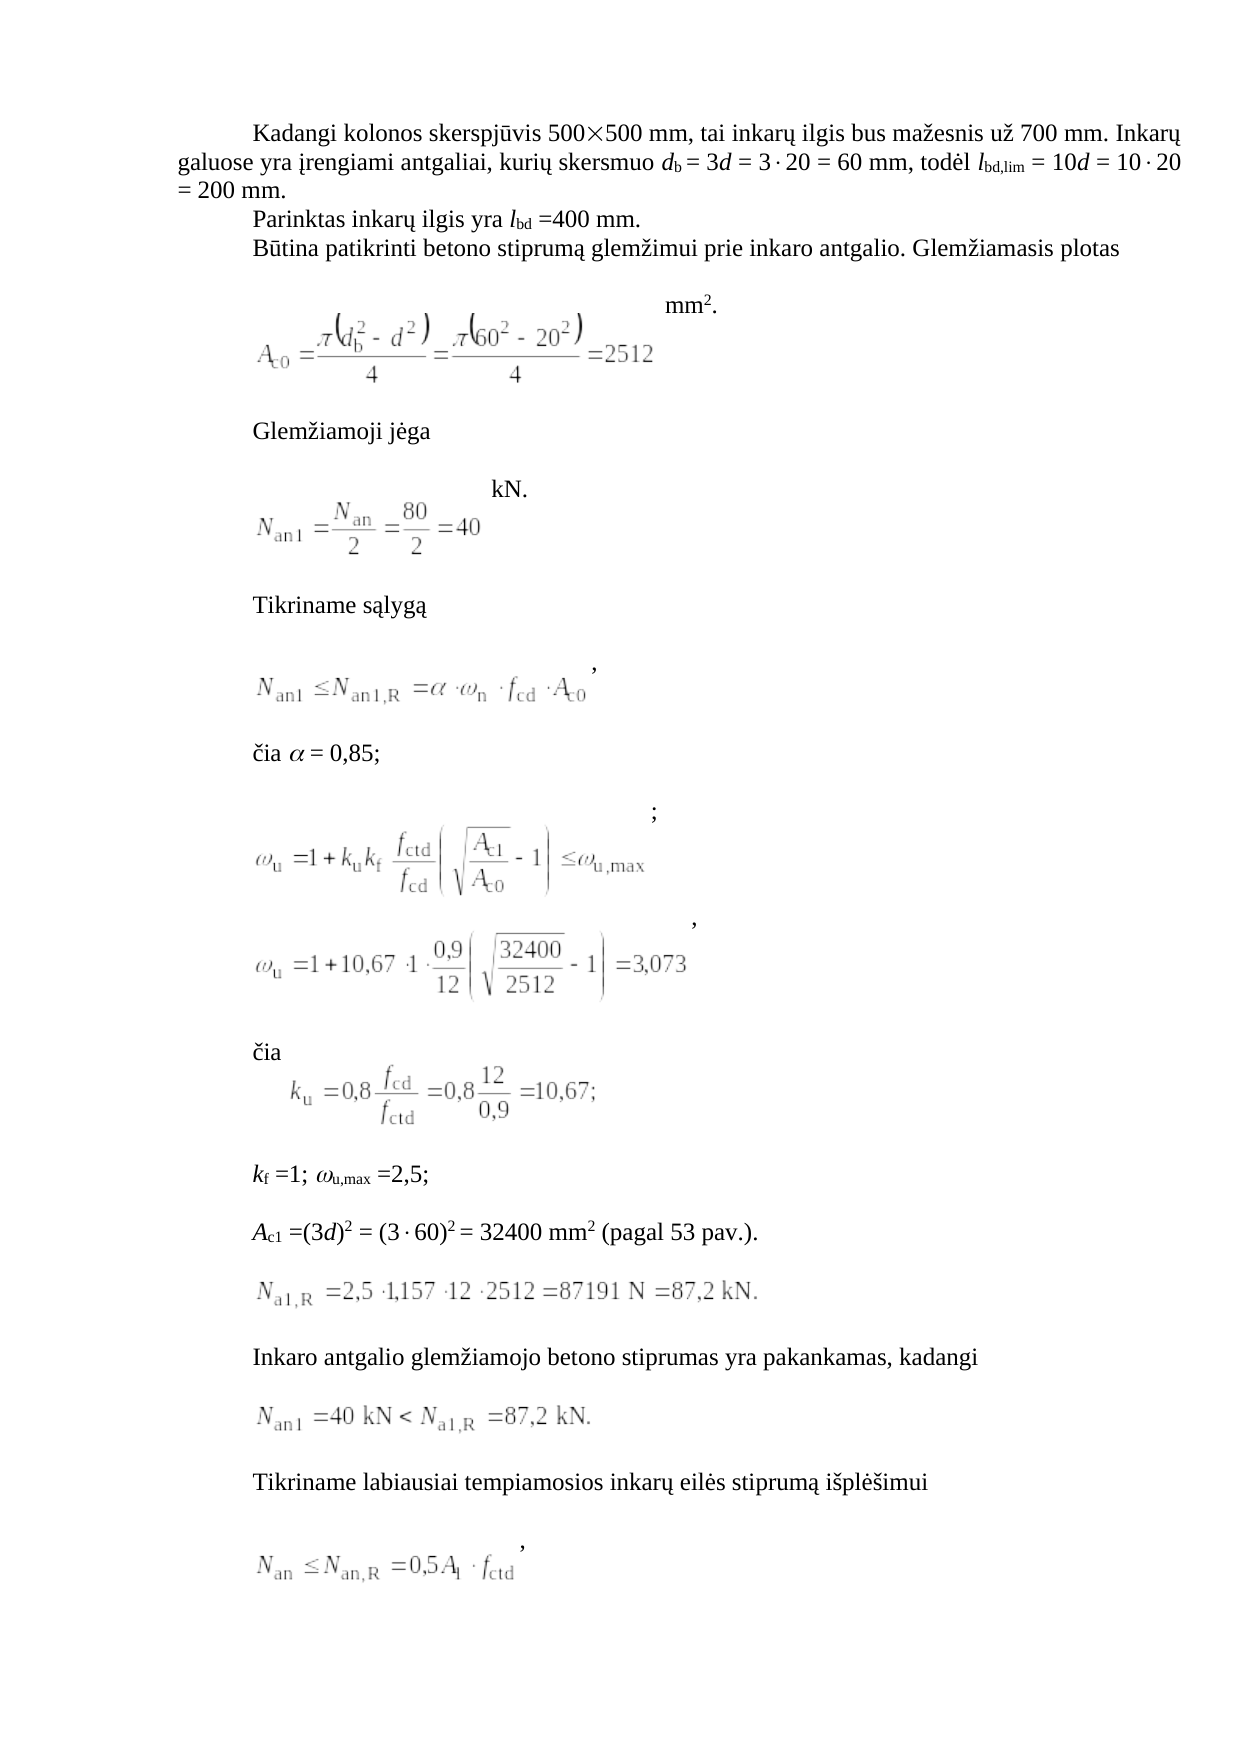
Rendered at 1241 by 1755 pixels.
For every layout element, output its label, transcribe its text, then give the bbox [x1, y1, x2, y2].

text , [177, 1525, 1181, 1587]
text Parinktas inkarų ilgis yra lbd =400 mm. [177, 204, 1181, 233]
text Ac1 =(3d)2 = (3×60)2 = 32400 mm2 (pagal 53 pav.). [177, 1217, 1181, 1246]
text kN. [177, 474, 1181, 561]
text Glemžiamoji jėga [177, 416, 1181, 445]
text , [177, 647, 1181, 710]
text Tikriname sąlygą [177, 590, 1181, 618]
text Būtina patikrinti betono stiprumą glemžimui prie inkaro antgalio. Glemžiamasis plotas [177, 233, 1181, 262]
text Inkaro antgalio glemžiamojo betono stiprumas yra pakankamas, kadangi [177, 1342, 1181, 1371]
text mm2. [177, 291, 1181, 387]
text ; [177, 796, 1181, 902]
text kf =1; wu,max =2,5; [177, 1159, 1181, 1188]
text čia a = 0,85; [177, 738, 1181, 767]
text Tikriname labiausiai tempiamosios inkarų eilės stiprumą išplėšimui [177, 1467, 1181, 1496]
text Kadangi kolonos skerspjūvis 500´500 mm, tai inkarų ilgis bus mažesnis už 700 mm. Inkarų galuose yra įrengiami antgaliai, kurių skersmuo db = 3d = 3×20 = 60 mm, todėl lbd,lim = 10d = 10×20 = 200 mm. [177, 118, 1181, 204]
text čia [177, 1037, 1181, 1131]
text , [177, 902, 1181, 1008]
